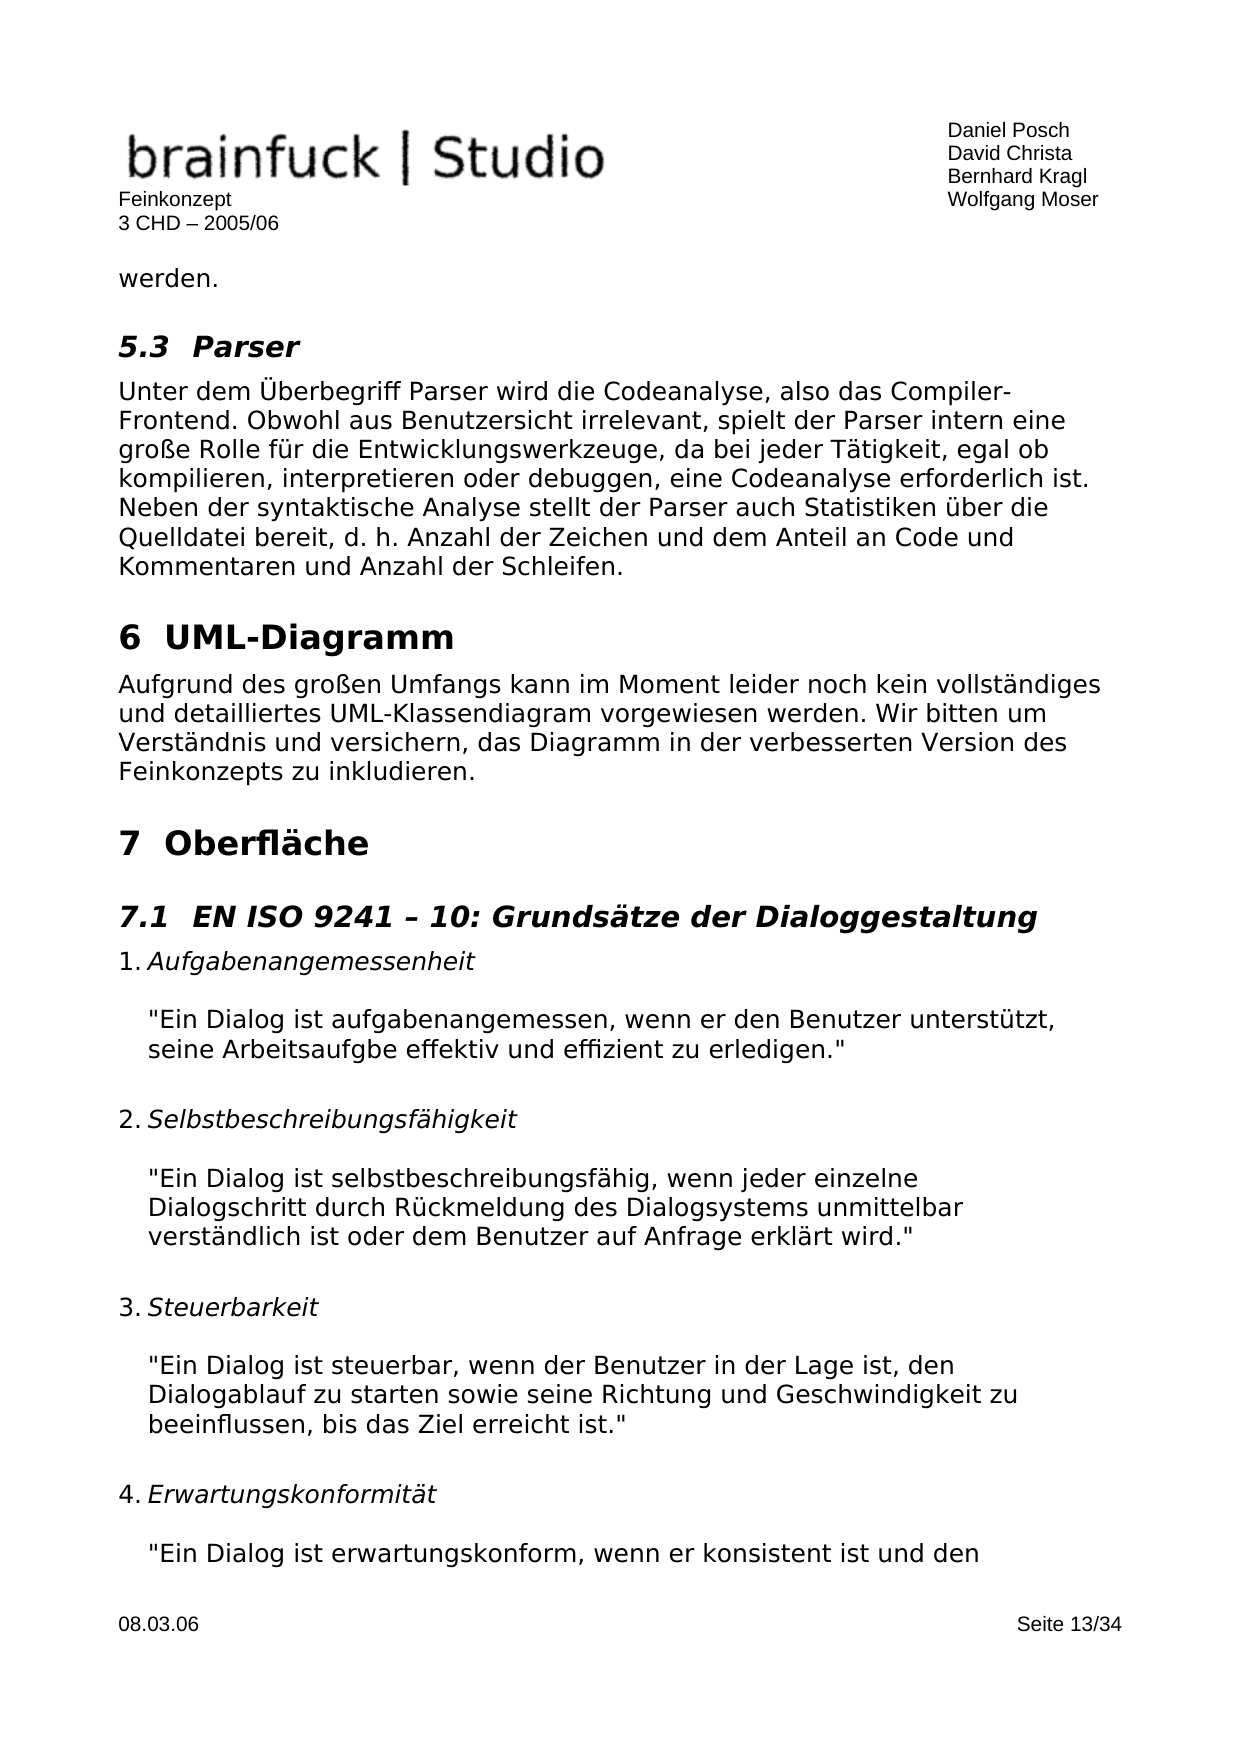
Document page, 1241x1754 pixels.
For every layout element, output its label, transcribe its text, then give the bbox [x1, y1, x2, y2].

text werden. [118, 264, 1122, 293]
subtitle EN ISO 9241 – 10: Grundsätze der Dialoggestaltung [118, 901, 1122, 935]
list Steuerbarkeit "Ein Dialog ist steuerbar, wenn der Benutzer in der Lage ist, den Dialogablauf zu starten sowie seine Richtung und Geschwindigkeit zu beeinflussen, bis das Ziel erreicht ist." [118, 1293, 1122, 1468]
text Unter dem Überbegriff Parser wird die Codeanalyse, also das Compiler-Frontend. Obwohl aus Benutzersicht irrelevant, spielt der Parser intern eine große Rolle für die Entwicklungswerkzeuge, da bei jeder Tätigkeit, egal ob kompilieren, interpretieren oder debuggen, eine Codeanalyse erforderlich ist. Neben der syntaktische Analyse stellt der Parser auch Statistiken über die Quelldatei bereit, d. h. Anzahl der Zeichen und dem Anteil an Code und Kommentaren und Anzahl der Schleifen. [118, 377, 1122, 581]
list Selbstbeschreibungsfähigkeit "Ein Dialog ist selbstbeschreibungsfähig, wenn jeder einzelne Dialogschritt durch Rückmeldung des Dialogsystems unmittelbar verständlich ist oder dem Benutzer auf Anfrage erklärt wird." [118, 1106, 1122, 1281]
list Erwartungskonformität "Ein Dialog ist erwartungskonform, wenn er konsistent ist und den [118, 1481, 1122, 1568]
text Aufgrund des großen Umfangs kann im Moment leider noch kein vollständiges und detailliertes UML-Klassendiagram vorgewiesen werden. Wir bitten um Verständnis und versichern, das Diagramm in der verbesserten Version des Feinkonzepts zu inkludieren. [118, 670, 1122, 787]
subtitle Oberfläche [118, 824, 1122, 863]
subtitle Parser [118, 330, 1122, 364]
list Aufgabenangemessenheit "Ein Dialog ist aufgabenangemessen, wenn er den Benutzer unterstützt, seine Arbeitsaufgbe effektiv und effizient zu erledigen." [118, 947, 1122, 1093]
subtitle UML-Diagramm [118, 618, 1122, 658]
picture [118, 118, 609, 187]
